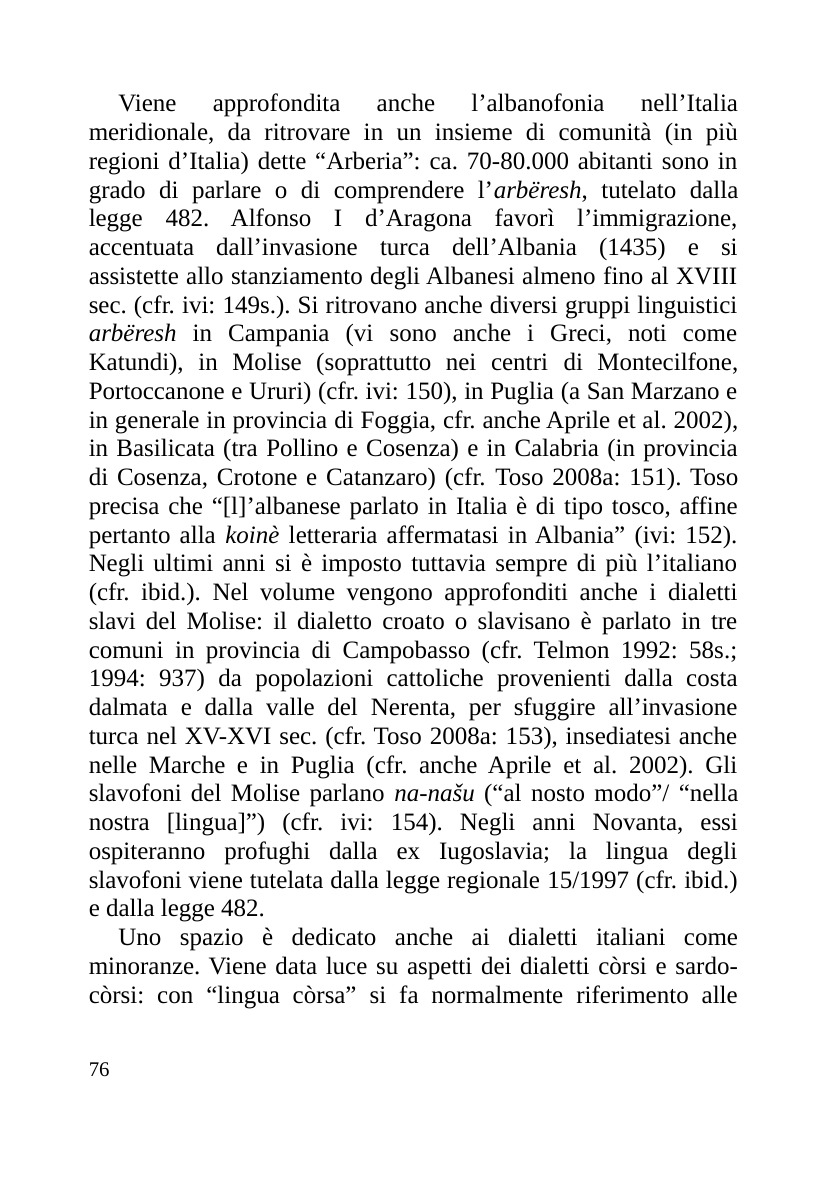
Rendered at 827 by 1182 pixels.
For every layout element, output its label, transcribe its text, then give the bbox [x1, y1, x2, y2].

text Viene approfondita anche l’albanofonia nell’Italia meridionale, da ritrovare in un insieme di comunità (in più regioni d’Italia) dette “Arberia”: ca. 70-80.000 abitanti sono in grado di parlare o di comprendere l’arbëresh, tutelato dalla legge 482. Alfonso I d’Aragona favorì l’immigrazione, accentuata dall’invasione turca dell’Albania (1435) e si assistette allo stanziamento degli Albanesi almeno fino al XVIII sec. (cfr. ivi: 149s.). Si ritrovano anche diversi gruppi linguistici arbëresh in Campania (vi sono anche i Greci, noti come Katundi), in Molise (soprattutto nei centri di Montecilfone, Portoccanone e Ururi) (cfr. ivi: 150), in Puglia (a San Marzano e in generale in provincia di Foggia, cfr. anche Aprile et al. 2002), in Basilicata (tra Pollino e Cosenza) e in Calabria (in provincia di Cosenza, Crotone e Catanzaro) (cfr. Toso 2008a: 151). Toso precisa che “[l]’albanese parlato in Italia è di tipo tosco, affine pertanto alla koinè letteraria affermatasi in Albania” (ivi: 152). Negli ultimi anni si è imposto tuttavia sempre di più l’italiano (cfr. ibid.). Nel volume vengono approfonditi anche i dialetti slavi del Molise: il dialetto croato o slavisano è parlato in tre comuni in provincia di Campobasso (cfr. Telmon 1992: 58s.; 1994: 937) da popolazioni cattoliche provenienti dalla costa dalmata e dalla valle del Nerenta, per sfuggire all’invasione turca nel XV-XVI sec. (cfr. Toso 2008a: 153), insediatesi anche nelle Marche e in Puglia (cfr. anche Aprile et al. 2002). Gli slavofoni del Molise parlano na-našu (“al nosto modo”/ “nella nostra [lingua]”) (cfr. ivi: 154). Negli anni Novanta, essi ospiteranno profughi dalla ex Iugoslavia; la lingua degli slavofoni viene tutelata dalla legge regionale 15/1997 (cfr. ibid.) e dalla legge 482. [88, 88, 738, 922]
text Uno spazio è dedicato anche ai dialetti italiani come minoranze. Viene data luce su aspetti dei dialetti còrsi e sardo-còrsi: con “lingua còrsa” si fa normalmente riferimento alle [88, 922, 738, 1008]
